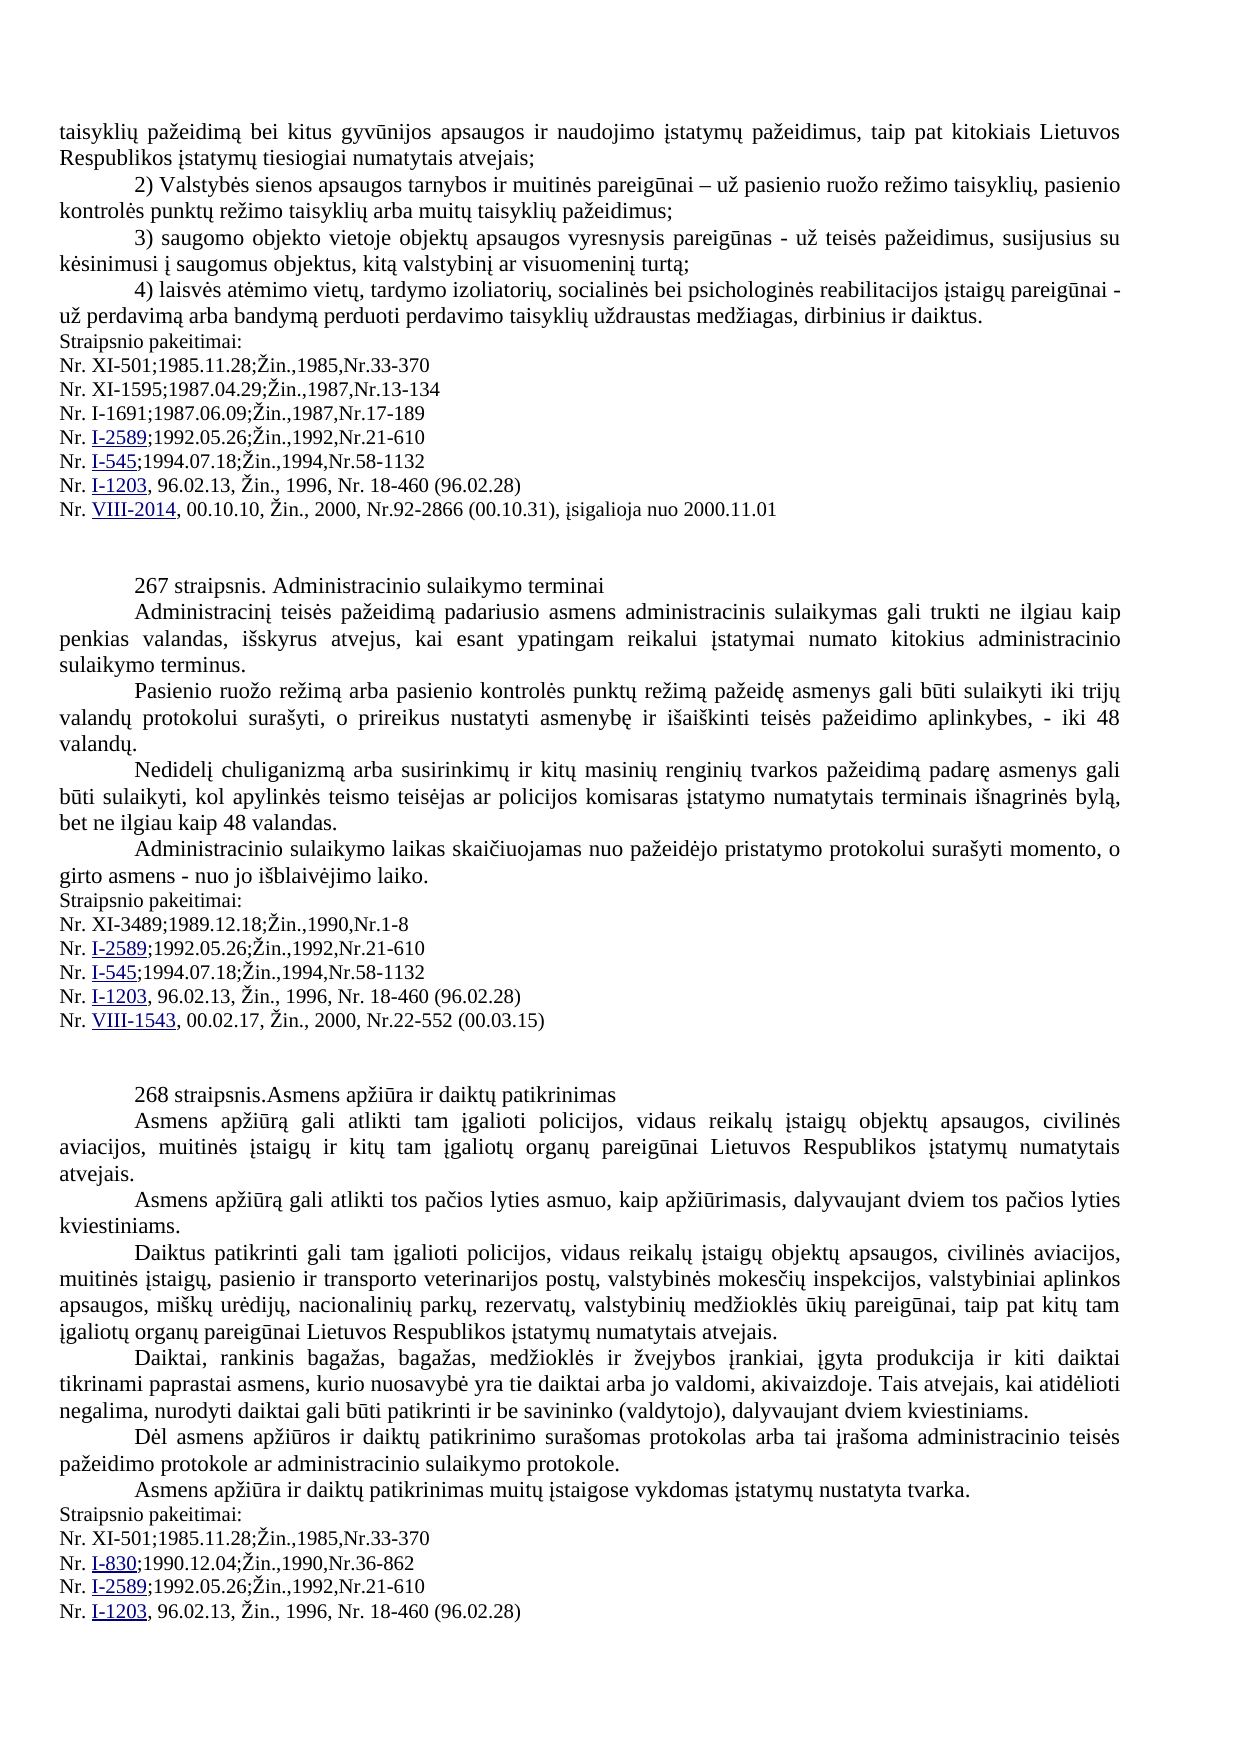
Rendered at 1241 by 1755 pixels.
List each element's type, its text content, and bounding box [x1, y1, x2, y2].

text Dėl asmens apžiūros ir daiktų patikrinimo surašomas protokolas arba tai įrašoma administracinio teisės pažeidimo protokole ar administracinio sulaikymo protokole. [59, 1423, 1122, 1476]
text Nr. XI-1595;1987.04.29;Žin.,1987,Nr.13-134 [59, 377, 1122, 401]
text Straipsnio pakeitimai: [59, 888, 1122, 912]
text Administracinio sulaikymo laikas skaičiuojamas nuo pažeidėjo pristatymo protokolui surašyti momento, o girto asmens - nuo jo išblaivėjimo laiko. [59, 835, 1122, 888]
text Nr. I-1203, 96.02.13, Žin., 1996, Nr. 18-460 (96.02.28) [59, 473, 1122, 497]
text Nr. VIII-1543, 00.02.17, Žin., 2000, Nr.22-552 (00.03.15) [59, 1008, 1122, 1032]
text Asmens apžiūrą gali atlikti tos pačios lyties asmuo, kaip apžiūrimasis, dalyvaujant dviem tos pačios lyties kviestiniams. [59, 1186, 1122, 1239]
text 267 straipsnis. Administracinio sulaikymo terminai [59, 572, 1122, 598]
text 3) saugomo objekto vietoje objektų apsaugos vyresnysis pareigūnas - už teisės pažeidimus, susijusius su kėsinimusi į saugomus objektus, kitą valstybinį ar visuomeninį turtą; [59, 223, 1122, 276]
text Nr. XI-3489;1989.12.18;Žin.,1990,Nr.1-8 [59, 912, 1122, 936]
text Administracinį teisės pažeidimą padariusio asmens administracinis sulaikymas gali trukti ne ilgiau kaip penkias valandas, išskyrus atvejus, kai esant ypatingam reikalui įstatymai numato kitokius administracinio sulaikymo terminus. [59, 598, 1122, 677]
text Nr. VIII-2014, 00.10.10, Žin., 2000, Nr.92-2866 (00.10.31), įsigalioja nuo 2000.11.01 [59, 497, 1122, 521]
text Nr. XI-501;1985.11.28;Žin.,1985,Nr.33-370 [59, 353, 1122, 377]
text 4) laisvės atėmimo vietų, tardymo izoliatorių, socialinės bei psichologinės reabilitacijos įstaigų pareigūnai - už perdavimą arba bandymą perduoti perdavimo taisyklių uždraustas medžiagas, dirbinius ir daiktus. [59, 276, 1122, 329]
text Nr. XI-501;1985.11.28;Žin.,1985,Nr.33-370 [59, 1526, 1122, 1550]
text Nr. I-2589;1992.05.26;Žin.,1992,Nr.21-610 [59, 425, 1122, 449]
text Nr. I-1203, 96.02.13, Žin., 1996, Nr. 18-460 (96.02.28) [59, 984, 1122, 1008]
text taisyklių pažeidimą bei kitus gyvūnijos apsaugos ir naudojimo įstatymų pažeidimus, taip pat kitokiais Lietuvos Respublikos įstatymų tiesiogiai numatytais atvejais; [59, 118, 1122, 171]
text Asmens apžiūrą gali atlikti tam įgalioti policijos, vidaus reikalų įstaigų objektų apsaugos, civilinės aviacijos, muitinės įstaigų ir kitų tam įgaliotų organų pareigūnai Lietuvos Respublikos įstatymų numatytais atvejais. [59, 1107, 1122, 1186]
text Nr. I-2589;1992.05.26;Žin.,1992,Nr.21-610 [59, 936, 1122, 960]
text 268 straipsnis.Asmens apžiūra ir daiktų patikrinimas [59, 1081, 1122, 1107]
text Asmens apžiūra ir daiktų patikrinimas muitų įstaigose vykdomas įstatymų nustatyta tvarka. [59, 1476, 1122, 1502]
text Nr. I-1203, 96.02.13, Žin., 1996, Nr. 18-460 (96.02.28) [59, 1598, 1122, 1623]
text 2) Valstybės sienos apsaugos tarnybos ir muitinės pareigūnai – už pasienio ruožo režimo taisyklių, pasienio kontrolės punktų režimo taisyklių arba muitų taisyklių pažeidimus; [59, 171, 1122, 223]
text Nr. I-830;1990.12.04;Žin.,1990,Nr.36-862 [59, 1550, 1122, 1574]
text Pasienio ruožo režimą arba pasienio kontrolės punktų režimą pažeidę asmenys gali būti sulaikyti iki trijų valandų protokolui surašyti, o prireikus nustatyti asmenybę ir išaiškinti teisės pažeidimo aplinkybes, - iki 48 valandų. [59, 677, 1122, 756]
text Nedidelį chuliganizmą arba susirinkimų ir kitų masinių renginių tvarkos pažeidimą padarę asmenys gali būti sulaikyti, kol apylinkės teismo teisėjas ar policijos komisaras įstatymo numatytais terminais išnagrinės bylą, bet ne ilgiau kaip 48 valandas. [59, 756, 1122, 835]
text Nr. I-2589;1992.05.26;Žin.,1992,Nr.21-610 [59, 1574, 1122, 1598]
text Nr. I-545;1994.07.18;Žin.,1994,Nr.58-1132 [59, 449, 1122, 473]
text Daiktai, rankinis bagažas, bagažas, medžioklės ir žvejybos įrankiai, įgyta produkcija ir kiti daiktai tikrinami paprastai asmens, kurio nuosavybė yra tie daiktai arba jo valdomi, akivaizdoje. Tais atvejais, kai atidėlioti negalima, nurodyti daiktai gali būti patikrinti ir be savininko (valdytojo), dalyvaujant dviem kviestiniams. [59, 1344, 1122, 1423]
text Nr. I-1691;1987.06.09;Žin.,1987,Nr.17-189 [59, 401, 1122, 425]
text Straipsnio pakeitimai: [59, 329, 1122, 353]
text Nr. I-545;1994.07.18;Žin.,1994,Nr.58-1132 [59, 960, 1122, 984]
text Daiktus patikrinti gali tam įgalioti policijos, vidaus reikalų įstaigų objektų apsaugos, civilinės aviacijos, muitinės įstaigų, pasienio ir transporto veterinarijos postų, valstybinės mokesčių inspekcijos, valstybiniai aplinkos apsaugos, miškų urėdijų, nacionalinių parkų, rezervatų, valstybinių medžioklės ūkių pareigūnai, taip pat kitų tam įgaliotų organų pareigūnai Lietuvos Respublikos įstatymų numatytais atvejais. [59, 1239, 1122, 1344]
text Straipsnio pakeitimai: [59, 1502, 1122, 1526]
